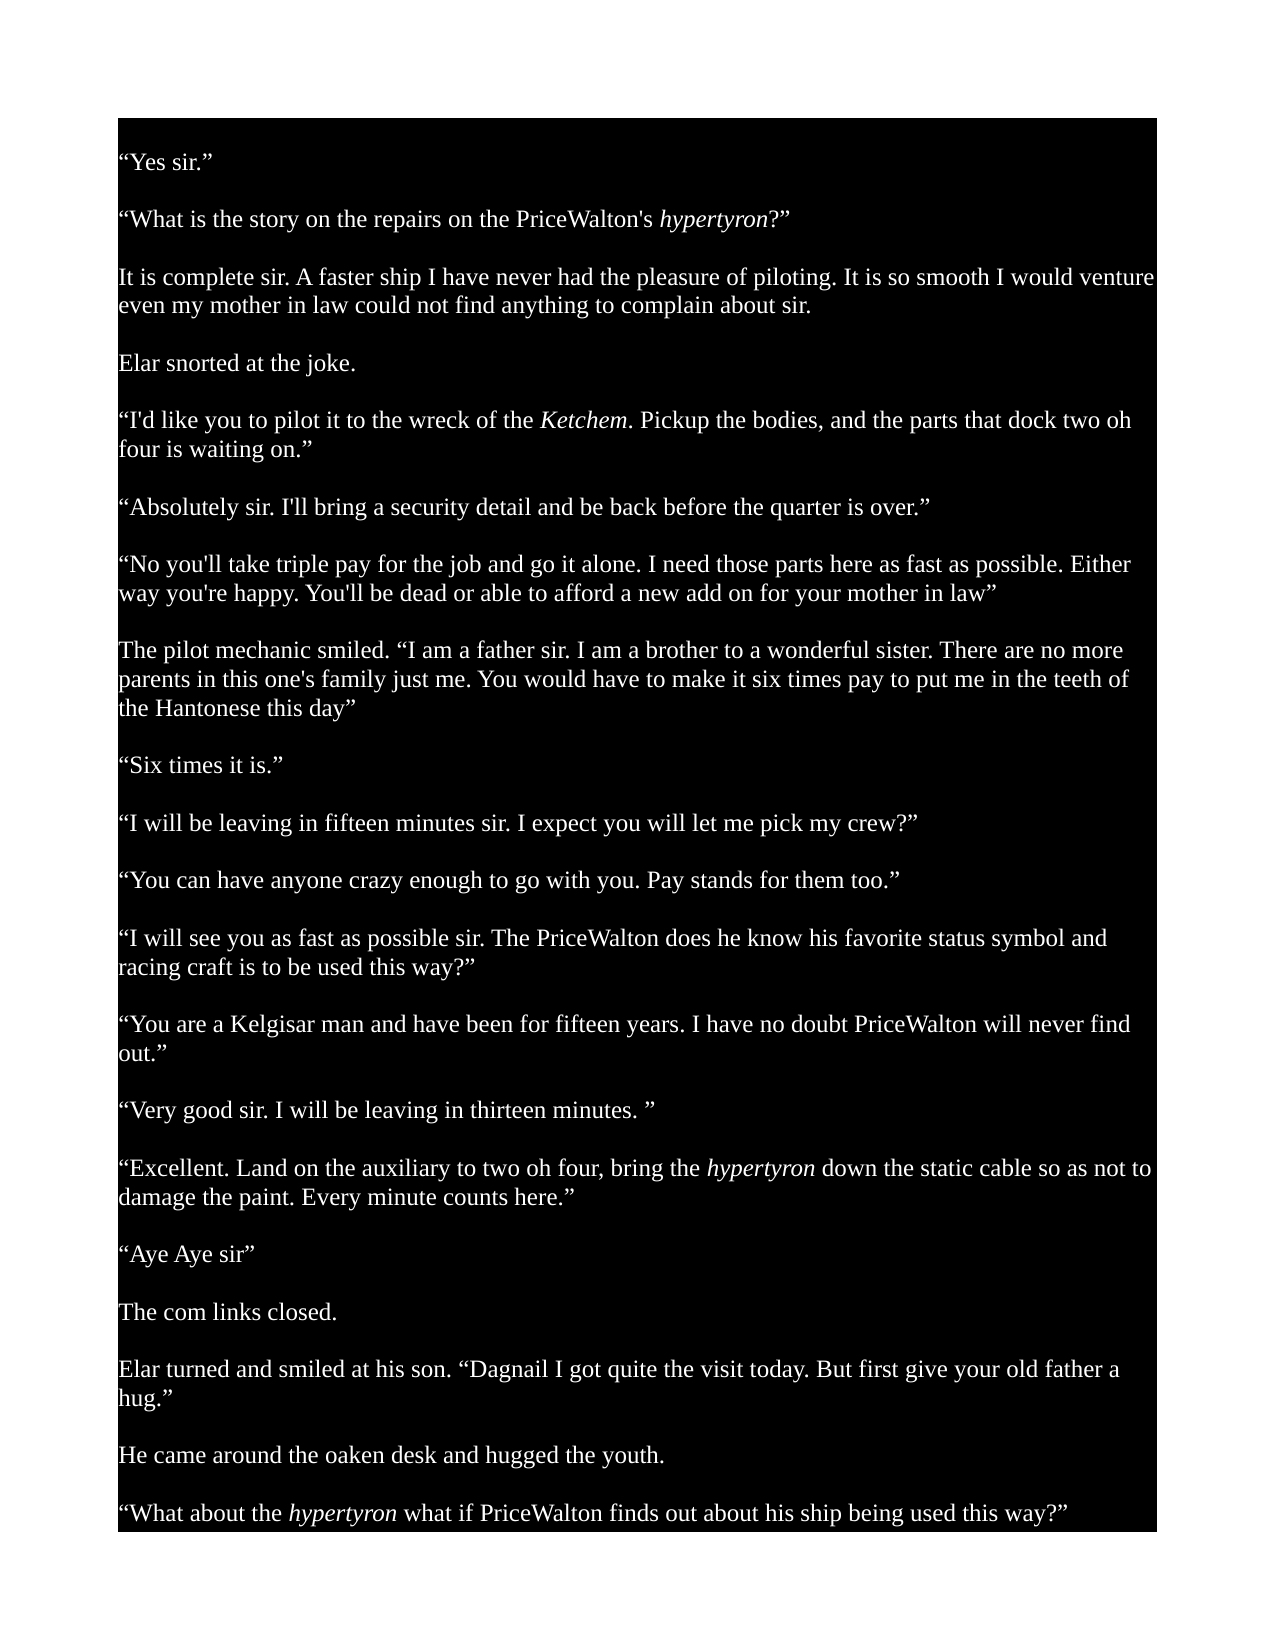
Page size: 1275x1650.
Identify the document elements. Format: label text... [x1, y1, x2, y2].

text The com links closed. Elar turned and smiled at his son. “Dagnail I got quite the visit today. But first give your old father a hug.” He came around the oaken desk and hugged the youth. “What about the hypertyron what if PriceWalton finds out about his ship being used this way?” [118, 1297, 1157, 1527]
text “You can have anyone crazy enough to go with you. Pay stands for them too.” [118, 866, 1157, 894]
text “Excellent. Land on the auxiliary to two oh four, bring the hypertyron down the static cable so as not to damage the paint. Every minute counts here.” [118, 1153, 1157, 1239]
text “Aye Aye sir” [118, 1239, 1157, 1268]
text “I'd like you to pilot it to the wreck of the Ketchem. Pickup the bodies, and the parts that dock two oh four is waiting on.” “Absolutely sir. I'll bring a security detail and be back before the quarter is over.” “No you'll take triple pay for the job and go it alone. I need those parts here as fast as possible. Either way you're happy. You'll be dead or able to afford a new add on for your mother in law” The pilot mechanic smiled. “I am a father sir. I am a brother to a wonderful sister. There are no more parents in this one's family just me. You would have to make it six times pay to put me in the teeth of the Hantonese this day” “Six times it is.” “I will be leaving in fifteen minutes sir. I expect you will let me pick my crew?” [118, 406, 1157, 837]
text “Yes sir.” “What is the story on the repairs on the PriceWalton's hypertyron?” It is complete sir. A faster ship I have never had the pleasure of piloting. It is so smooth I would venture even my mother in law could not find anything to complain about sir. Elar snorted at the joke. [118, 118, 1157, 377]
text “I will see you as fast as possible sir. The PriceWalton does he know his favorite status symbol and racing craft is to be used this way?” [118, 923, 1157, 981]
text “You are a Kelgisar man and have been for fifteen years. I have no doubt PriceWalton will never find out.” “Very good sir. I will be leaving in thirteen minutes. ” [118, 1009, 1157, 1124]
